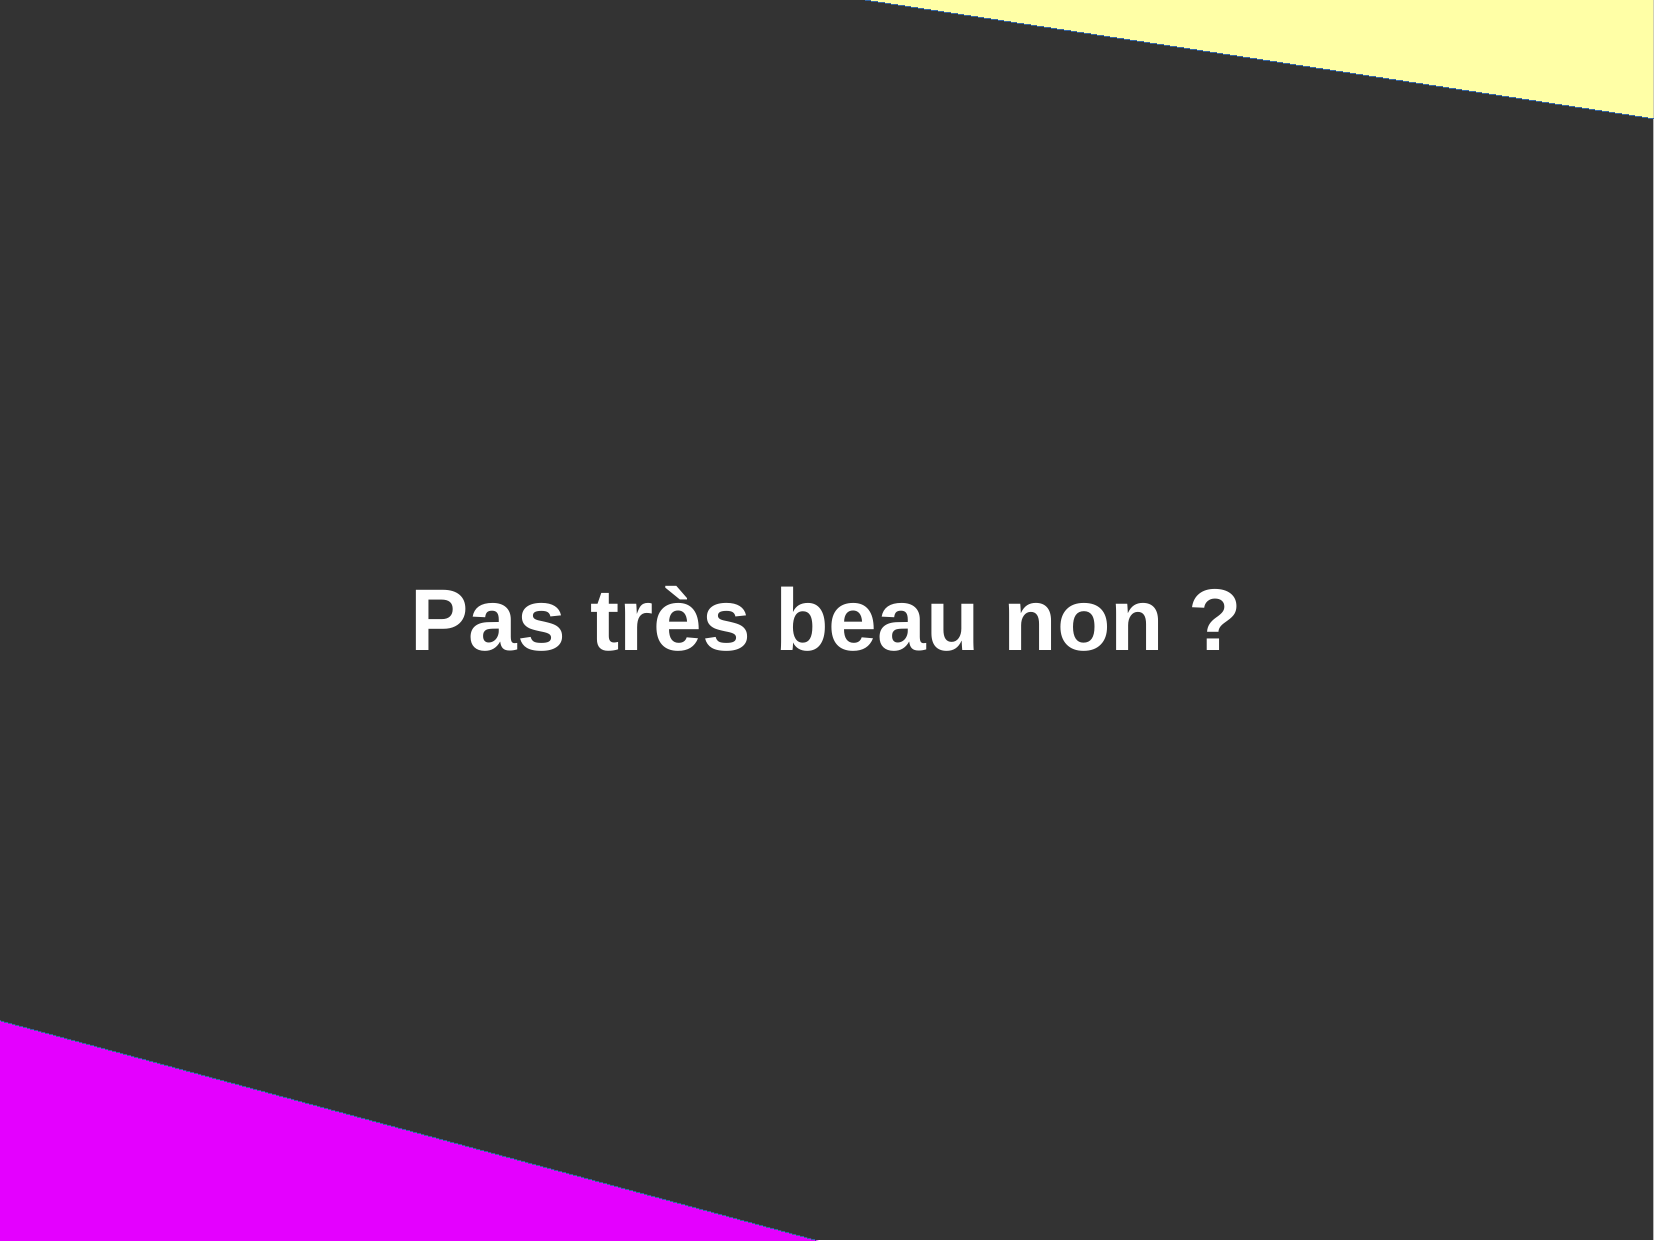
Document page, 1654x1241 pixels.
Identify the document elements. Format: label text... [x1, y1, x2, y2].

text_box [865, 0, 1654, 119]
title Pas très beau non ? [31, 571, 1622, 702]
text_box [0, 1020, 819, 1241]
